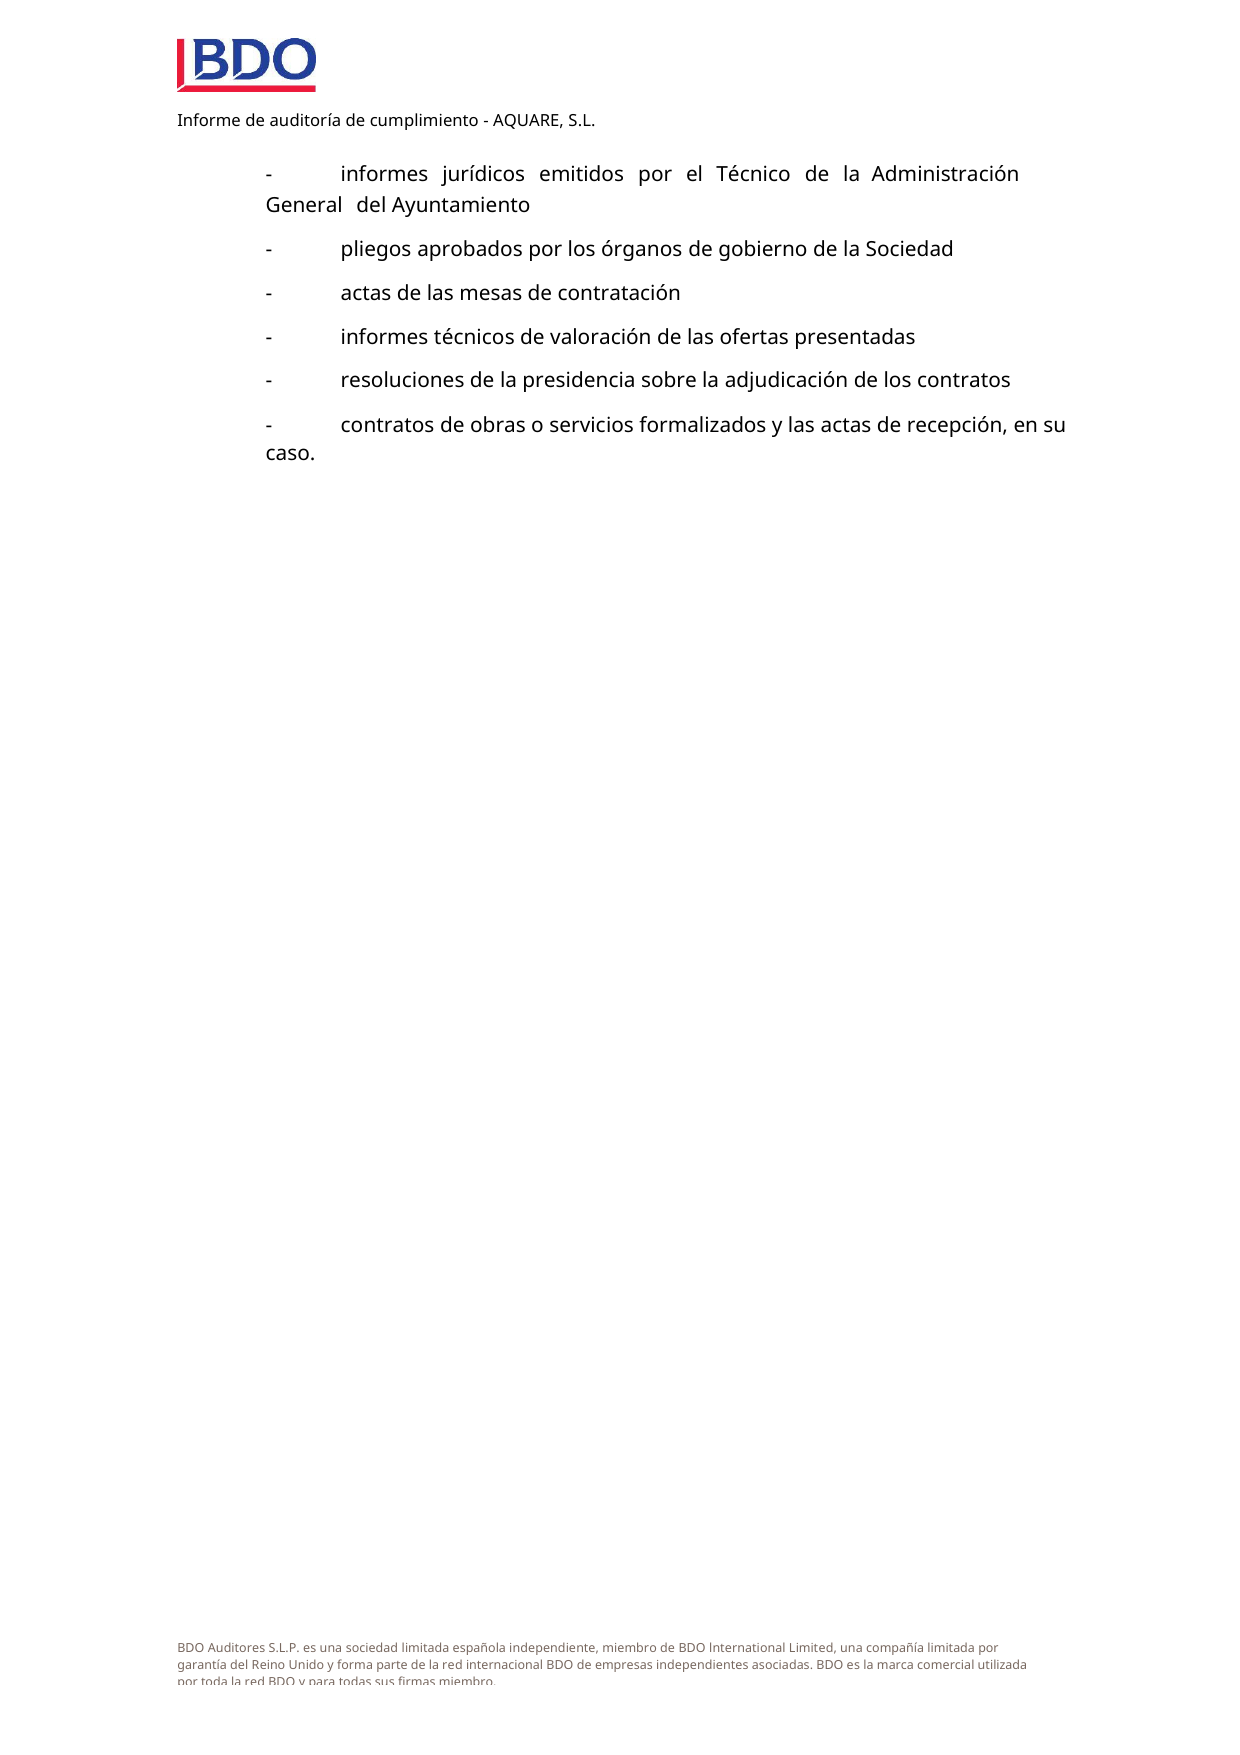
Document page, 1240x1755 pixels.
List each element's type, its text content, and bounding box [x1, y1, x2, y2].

list resoluciones de la presidencia sobre la adjudicación de los contratos [265, 366, 1075, 394]
list informes técnicos de valoración de las ofertas presentadas [265, 322, 1075, 350]
list pliegos aprobados por los órganos de gobierno de la Sociedad [265, 234, 1075, 263]
list informes jurídicos emitidos por el Técnico de la Administración General del Ayuntamiento [265, 159, 1063, 219]
list contratos de obras o servicios formalizados y las actas de recepción, en su caso. [265, 410, 1075, 467]
list actas de las mesas de contratación [265, 278, 1075, 306]
